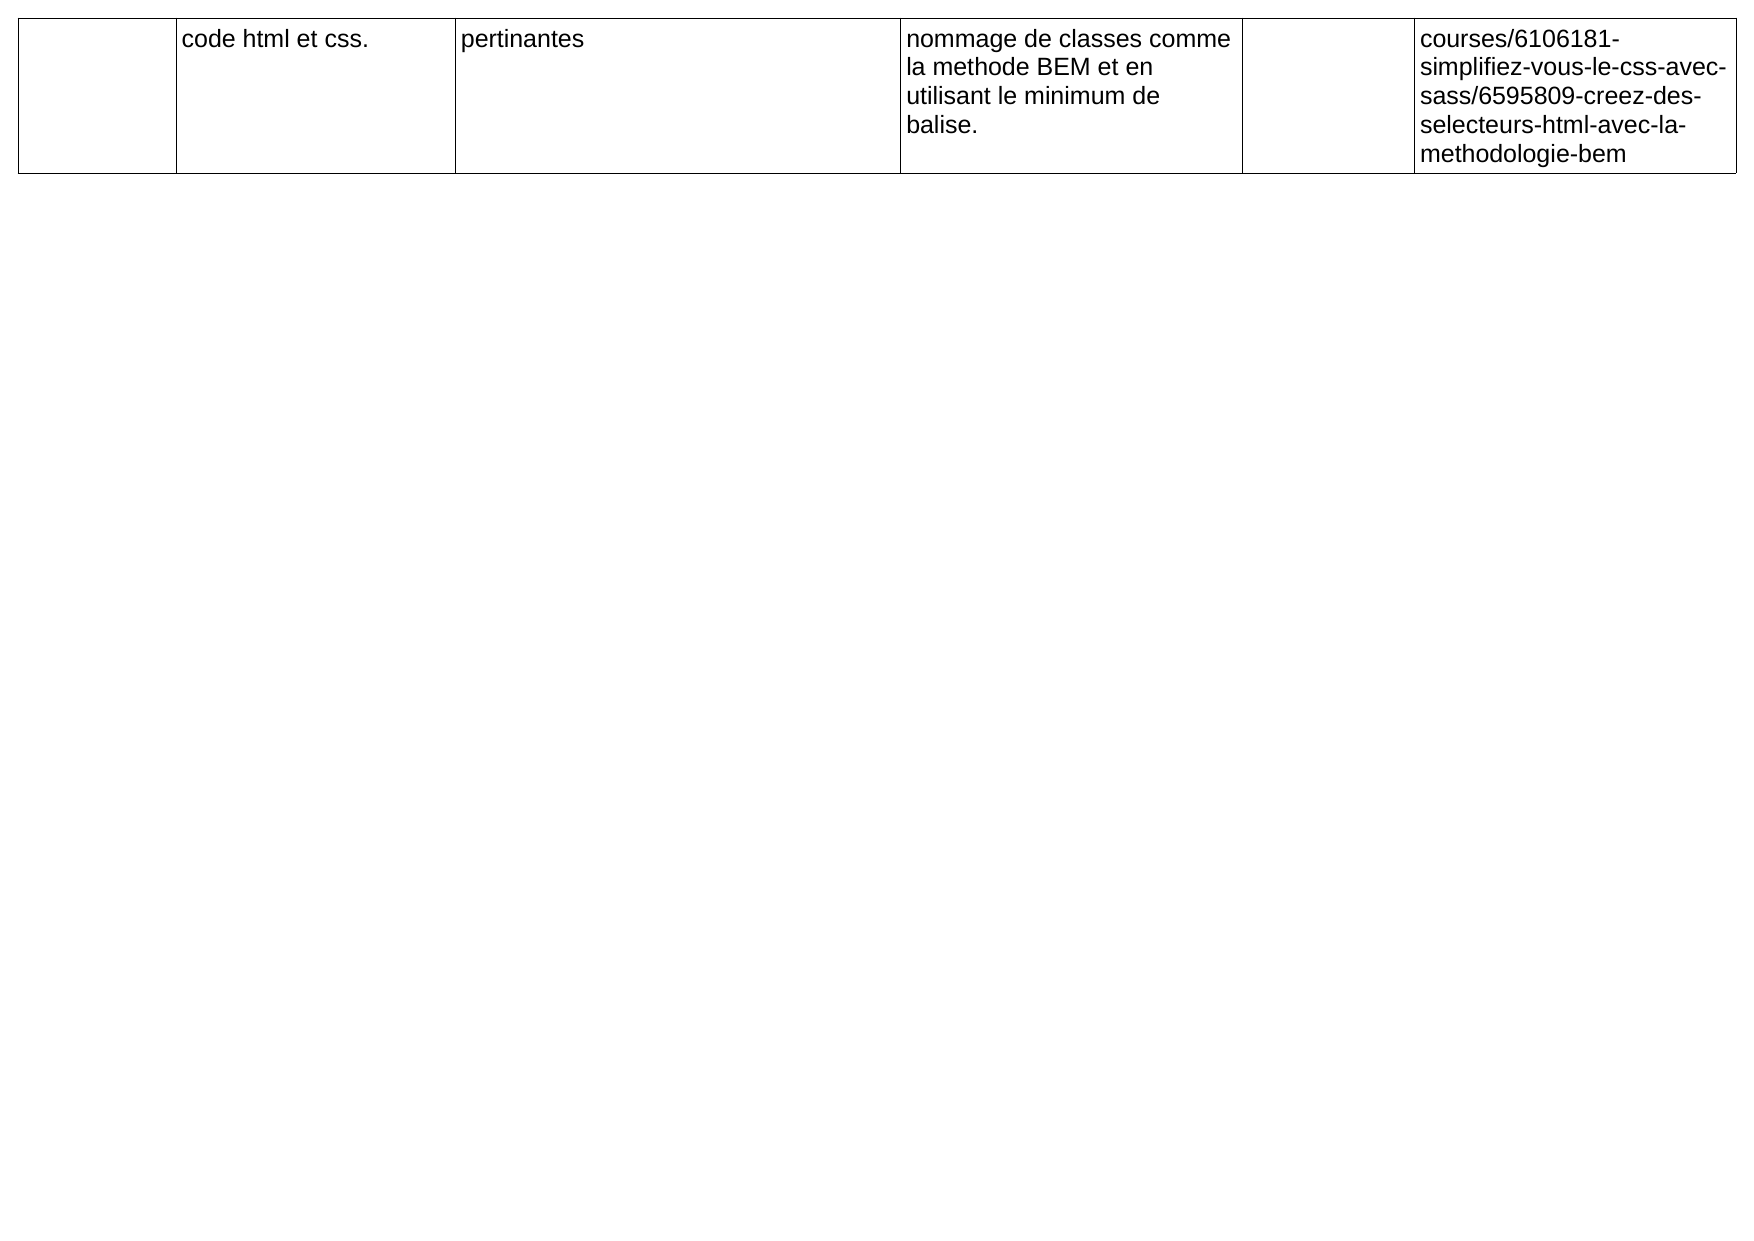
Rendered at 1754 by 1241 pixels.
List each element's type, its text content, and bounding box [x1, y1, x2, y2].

table_cell courses/6106181-simplifiez-vous-le-css-avec-sass/6595809-creez-des-selecteurs-html-avec-la-methodologie-bem [1415, 19, 1736, 173]
table_cell code html et css. [177, 19, 455, 173]
table_cell nommage de classes comme la methode BEM et en utilisant le minimum de balise. [901, 19, 1242, 173]
table_cell [19, 19, 176, 173]
table_cell pertinantes [456, 19, 900, 173]
table_cell [1243, 19, 1414, 173]
